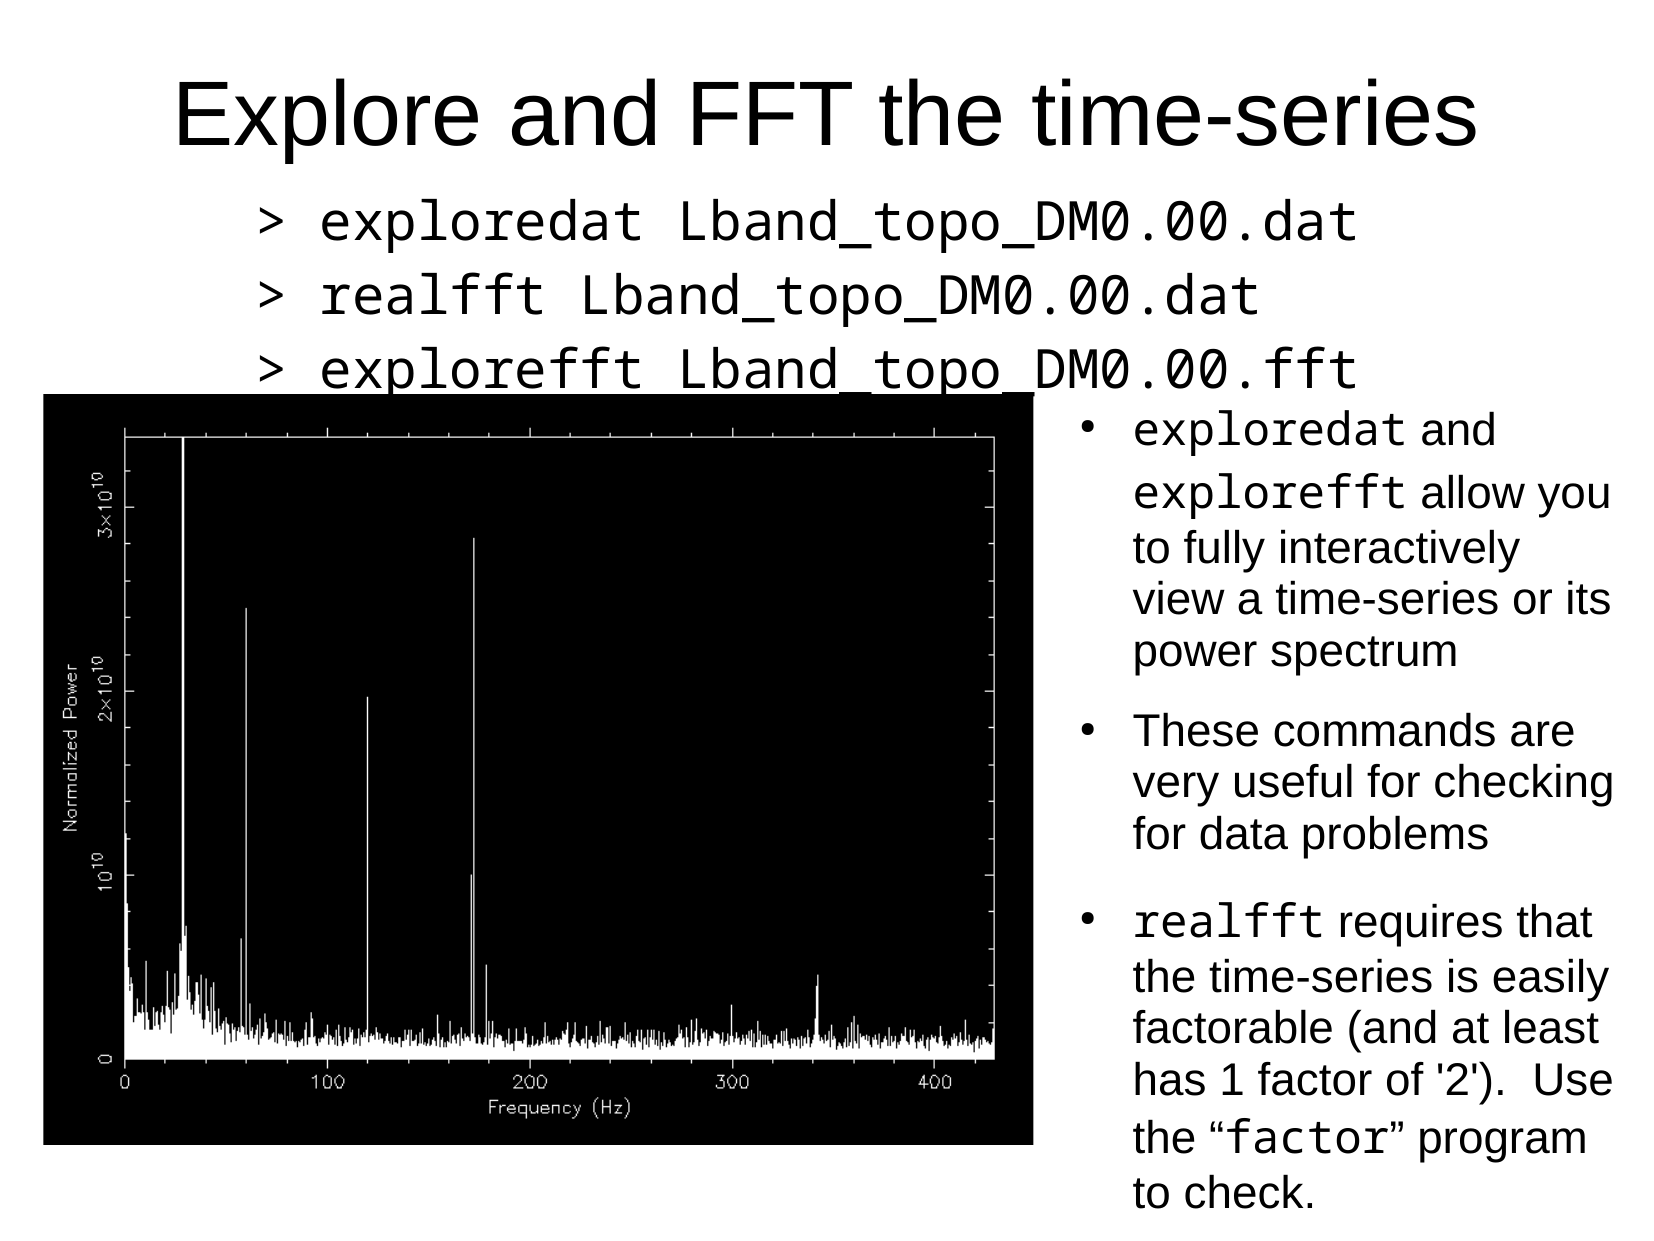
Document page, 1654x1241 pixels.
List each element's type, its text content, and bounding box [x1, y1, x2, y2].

picture [43, 394, 1034, 1145]
list exploredat and explorefft allow you to fully interactively view a time-series or its power spectrum These commands are very useful for checking for data problems realfft requires that the time-series is easily factorable (and at least has 1 factor of '2'). Use the “factor” program to check. [1061, 396, 1631, 1201]
title Explore and FFT the time-series [82, 41, 1571, 186]
list > exploredat Lband_topo_DM0.00.dat > realfft Lband_topo_DM0.00.dat > explorefft Lband_topo_DM0.00.fft [175, 173, 1405, 334]
